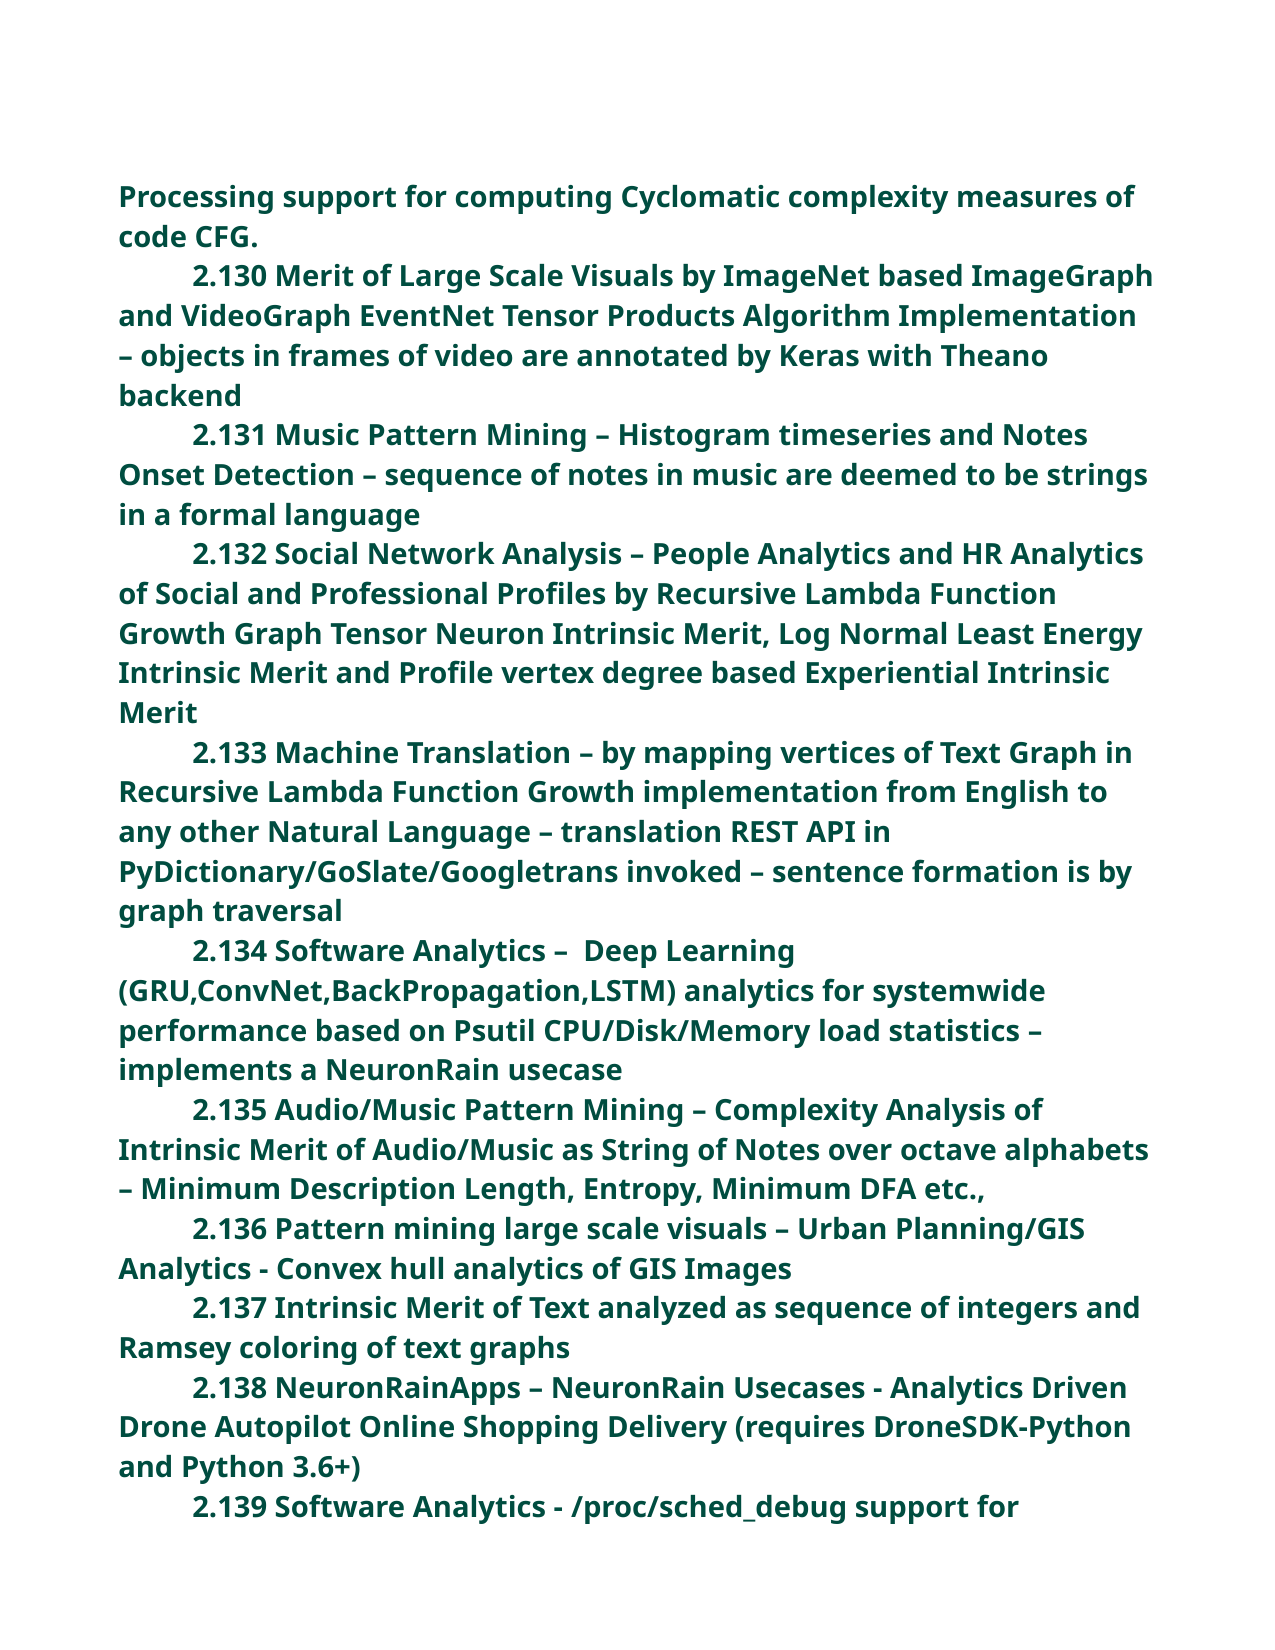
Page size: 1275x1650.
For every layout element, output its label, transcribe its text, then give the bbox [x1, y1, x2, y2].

text 2.136 Pattern mining large scale visuals – Urban Planning/GIS Analytics - Convex hull analytics of GIS Images [118, 1208, 1157, 1288]
text 2.139 Software Analytics - /proc/sched_debug support for [118, 1486, 1157, 1526]
text 2.131 Music Pattern Mining – Histogram timeseries and Notes Onset Detection – sequence of notes in music are deemed to be strings in a formal language [118, 414, 1157, 533]
text 2.137 Intrinsic Merit of Text analyzed as sequence of integers and Ramsey coloring of text graphs [118, 1288, 1157, 1367]
text 2.130 Merit of Large Scale Visuals by ImageNet based ImageGraph and VideoGraph EventNet Tensor Products Algorithm Implementation – objects in frames of video are annotated by Keras with Theano backend [118, 256, 1157, 414]
text 2.135 Audio/Music Pattern Mining – Complexity Analysis of Intrinsic Merit of Audio/Music as String of Notes over octave alphabets – Minimum Description Length, Entropy, Minimum DFA etc., [118, 1089, 1157, 1208]
text 2.132 Social Network Analysis – People Analytics and HR Analytics of Social and Professional Profiles by Recursive Lambda Function Growth Graph Tensor Neuron Intrinsic Merit, Log Normal Least Energy Intrinsic Merit and Profile vertex degree based Experiential Intrinsic Merit [118, 533, 1157, 732]
text 2.134 Software Analytics – Deep Learning (GRU,ConvNet,BackPropagation,LSTM) analytics for systemwide performance based on Psutil CPU/Disk/Memory load statistics – implements a NeuronRain usecase [118, 930, 1157, 1089]
text 2.138 NeuronRainApps – NeuronRain Usecases - Analytics Driven Drone Autopilot Online Shopping Delivery (requires DroneSDK-Python and Python 3.6+) [118, 1367, 1157, 1486]
text 2.133 Machine Translation – by mapping vertices of Text Graph in Recursive Lambda Function Growth implementation from English to any other Natural Language – translation REST API in PyDictionary/GoSlate/Googletrans invoked – sentence formation is by graph traversal [118, 732, 1157, 930]
text Processing support for computing Cyclomatic complexity measures of code CFG. [118, 176, 1157, 256]
